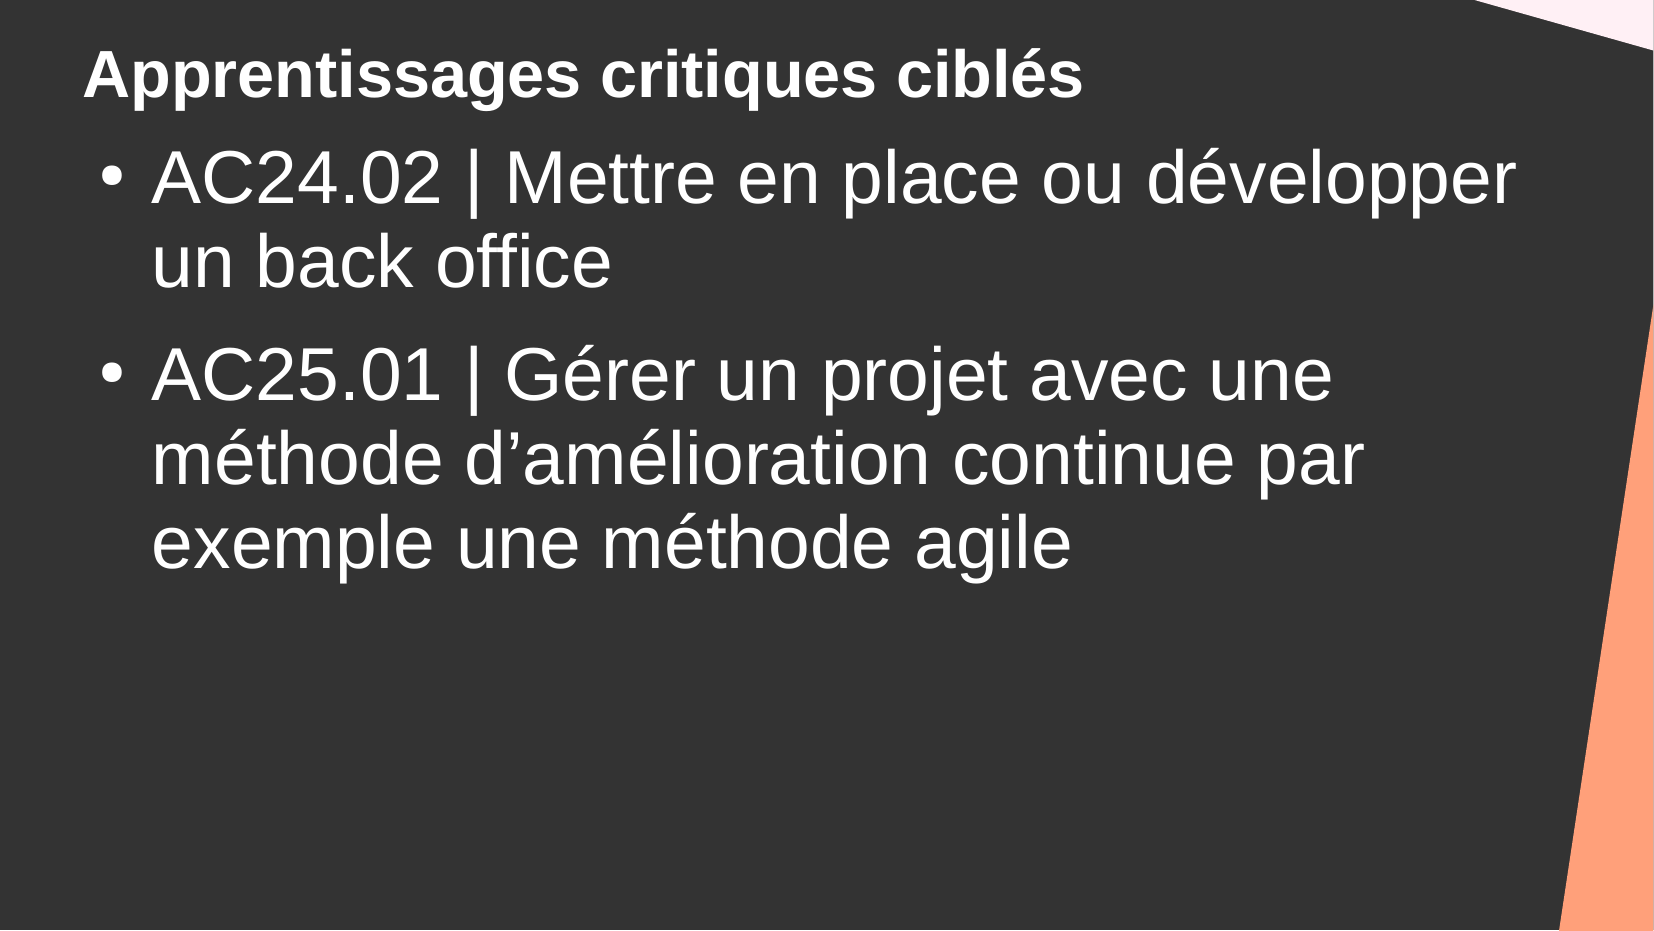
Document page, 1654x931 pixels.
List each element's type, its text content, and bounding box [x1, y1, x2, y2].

text_box [1558, 300, 1654, 931]
text_box [1474, 0, 1654, 51]
title Apprentissages critiques ciblés [82, 37, 1571, 122]
list AC24.02 | Mettre en place ou développer un back office AC25.01 | Gérer un projet avec une méthode d’amélioration continue par exemple une méthode agile [80, 135, 1620, 721]
